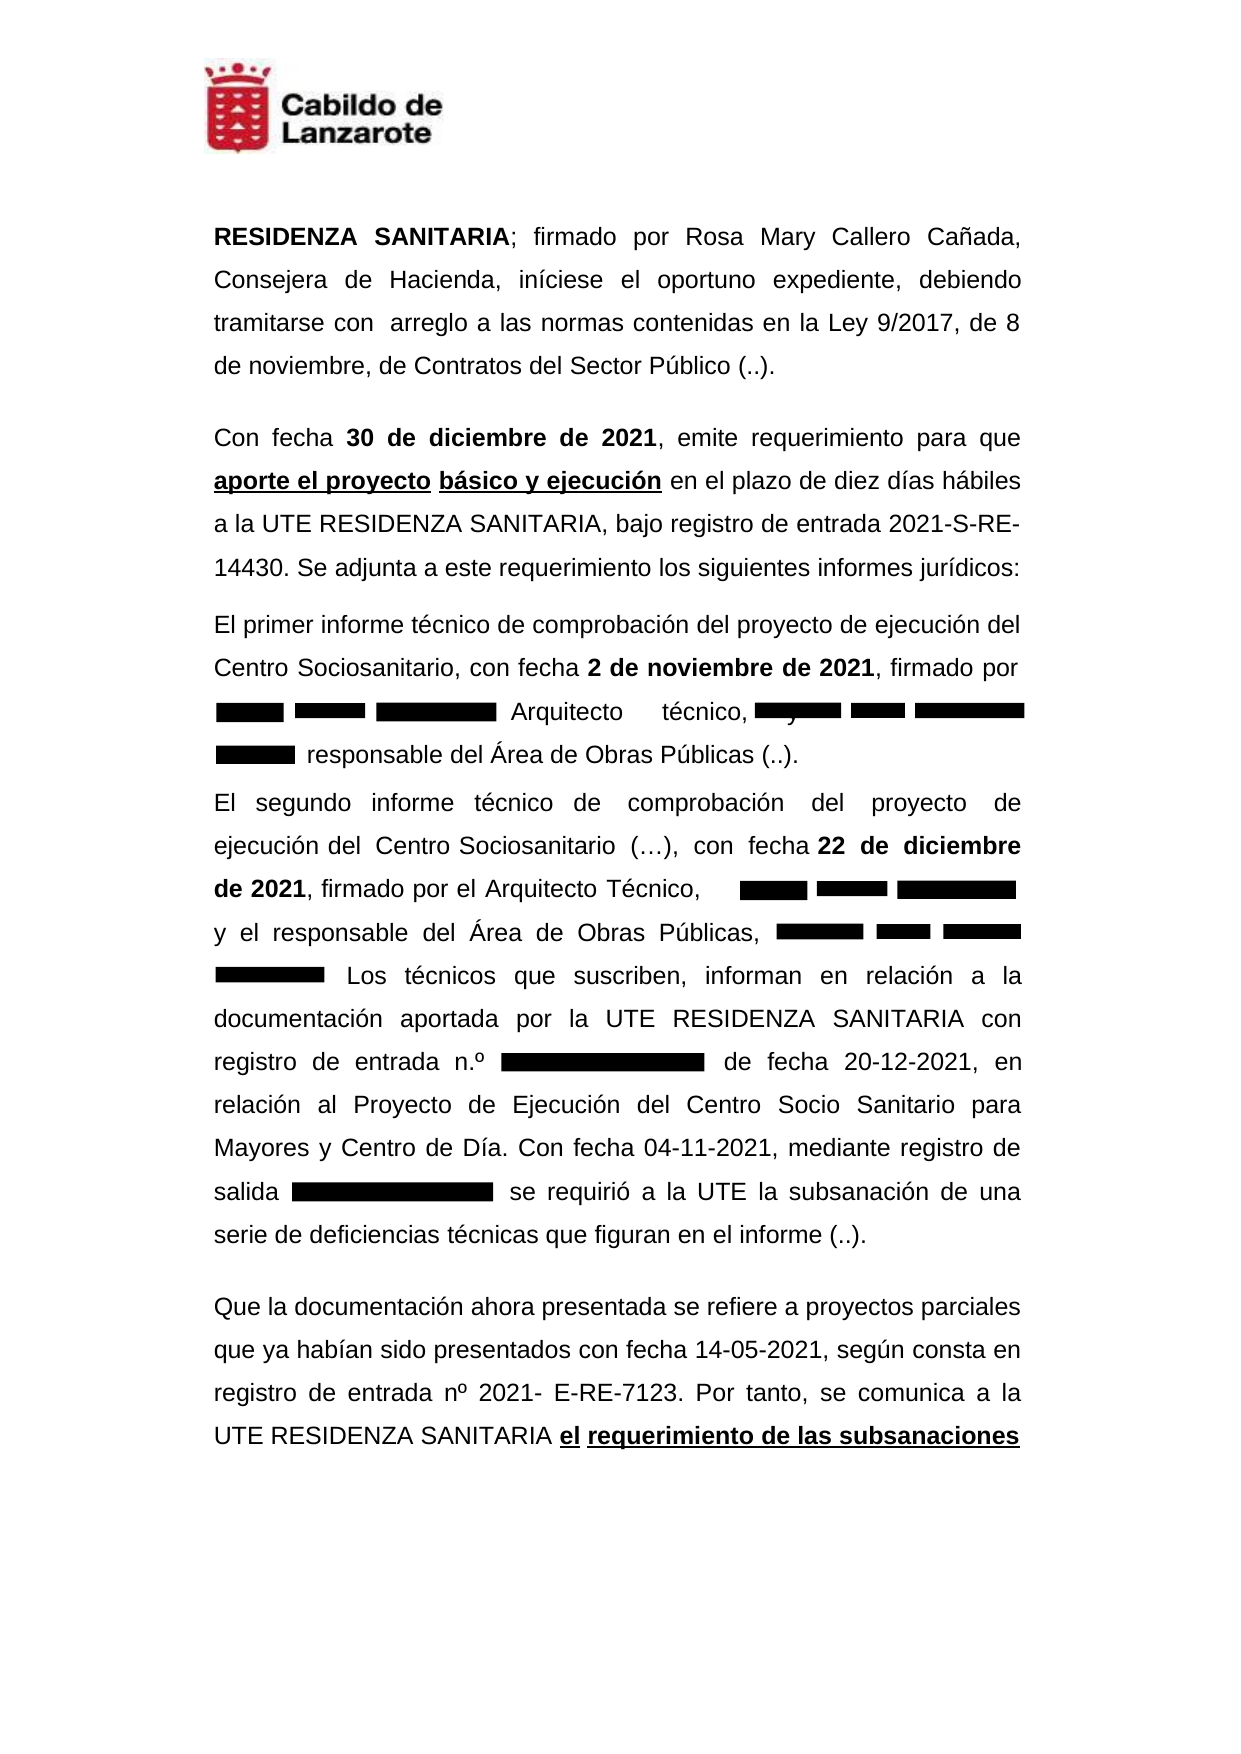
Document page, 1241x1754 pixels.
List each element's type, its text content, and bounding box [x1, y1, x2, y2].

text Los técnicos que suscriben, informan en relación a la documentación aportada por la UTE RESIDENZA SANITARIA con registro de entrada n.º de fecha 20-12-2021, en relación al Proyecto de Ejecución del Centro Socio Sanitario para Mayores y Centro de Día. Con fecha 04-11-2021, mediante registro de salida se requirió a la UTE la subsanación de una serie de deficiencias técnicas que figuran en el informe (..). [213, 961, 1022, 1248]
text RESIDENZA SANITARIA; firmado por Rosa Mary Callero Cañada, Consejera de Hacienda, iníciese el oportuno expediente, debiendo tramitarse con arreglo a las normas contenidas en la Ley 9/2017, de 8 de noviembre, de Contratos del Sector Público (..). [213, 222, 1022, 380]
text El primer informe técnico de comprobación del proyecto de ejecución del Centro Sociosanitario, con fecha 2 de noviembre de 2021, firmado por [213, 610, 1022, 682]
text Arquitecto técnico, y responsable del Área de Obras Públicas (..). [307, 697, 799, 768]
picture [203, 58, 444, 154]
text Que la documentación ahora presentada se refiere a proyectos parciales que ya habían sido presentados con fecha 14-05-2021, según consta en registro de entrada nº 2021- E-RE-7123. Por tanto, se comunica a la UTE RESIDENZA SANITARIA el requerimiento de las subsanaciones [213, 1292, 1022, 1450]
text y el responsable del Área de Obras Públicas, [213, 918, 1103, 947]
text Con fecha 30 de diciembre de 2021, emite requerimiento para que aporte el proyecto básico y ejecución en el plazo de diez días hábiles a la UTE RESIDENZA SANITARIA, bajo registro de entrada 2021-S-RE- 14430. Se adjunta a este requerimiento los siguientes informes jurídicos: [213, 423, 1022, 581]
text El segundo informe técnico de comprobación del proyecto de ejecución del Centro Sociosanitario (…), con fecha 22 de diciembre de 2021, firmado por el Arquitecto Técnico, [213, 788, 1021, 903]
